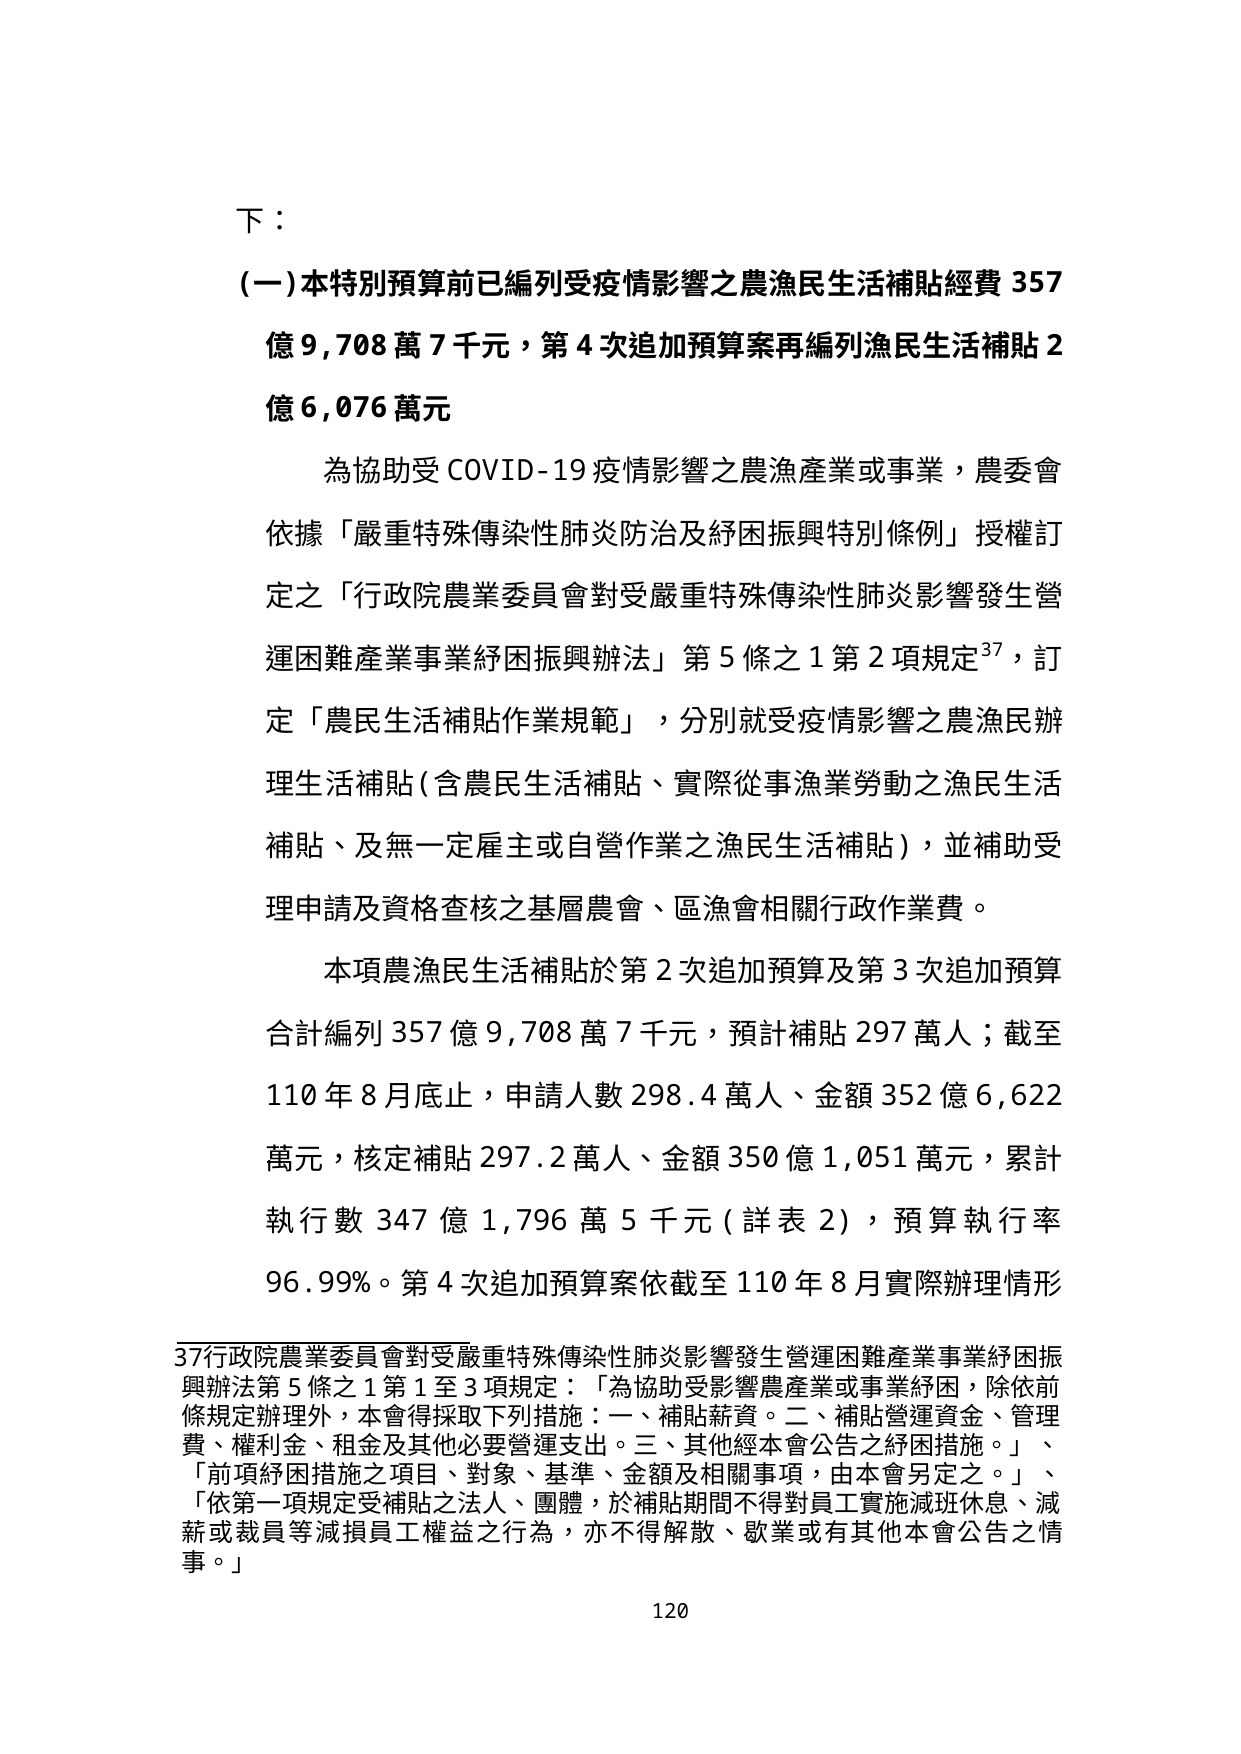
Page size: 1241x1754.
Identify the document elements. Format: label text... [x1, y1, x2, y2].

text 行政院農業委員會對受嚴重特殊傳染性肺炎影響發生營運困難產業事業紓困振興辦法第5條之1第1至3項規定：「為協助受影響農產業或事業紓困，除依前條規定辦理外，本會得採取下列措施：一、補貼薪資。二、補貼營運資金、管理費、權利金、租金及其他必要營運支出。三、其他經本會公告之紓困措施。」、「前項紓困措施之項目、對象、基準、金額及相關事項，由本會另定之。」、「依第一項規定受補貼之法人、團體，於補貼期間不得對員工實施減班休息、減薪或裁員等減損員工權益之行為，亦不得解散、歇業或有其他本會公告之情事。」 [173, 1343, 1063, 1577]
text 下： [236, 177, 1063, 240]
text 本項農漁民生活補貼於第2次追加預算及第3次追加預算合計編列357億9,708萬7千元，預計補貼297萬人；截至110年8月底止，申請人數298.4萬人、金額352億6,622萬元，核定補貼297.2萬人、金額350億1,051萬元，累計執行數347億1,796萬5千元(詳表2)，預算執行率96.99%。第4次追加預算案依截至110年8月實際辦理情形 [265, 927, 1063, 1302]
text 為協助受COVID-19疫情影響之農漁產業或事業，農委會依據「嚴重特殊傳染性肺炎防治及紓困振興特別條例」授權訂定之「行政院農業委員會對受嚴重特殊傳染性肺炎影響發生營運困難產業事業紓困振興辦法」第5條之1第2項規定，訂定「農民生活補貼作業規範」，分別就受疫情影響之農漁民辦理生活補貼(含農民生活補貼、實際從事漁業勞動之漁民生活補貼、及無一定雇主或自營作業之漁民生活補貼)，並補助受理申請及資格查核之基層農會、區漁會相關行政作業費。 [265, 427, 1063, 927]
text (一)本特別預算前已編列受疫情影響之農漁民生活補貼經費357億9,708萬7千元，第4次追加預算案再編列漁民生活補貼2億6,076萬元 [236, 240, 1063, 427]
